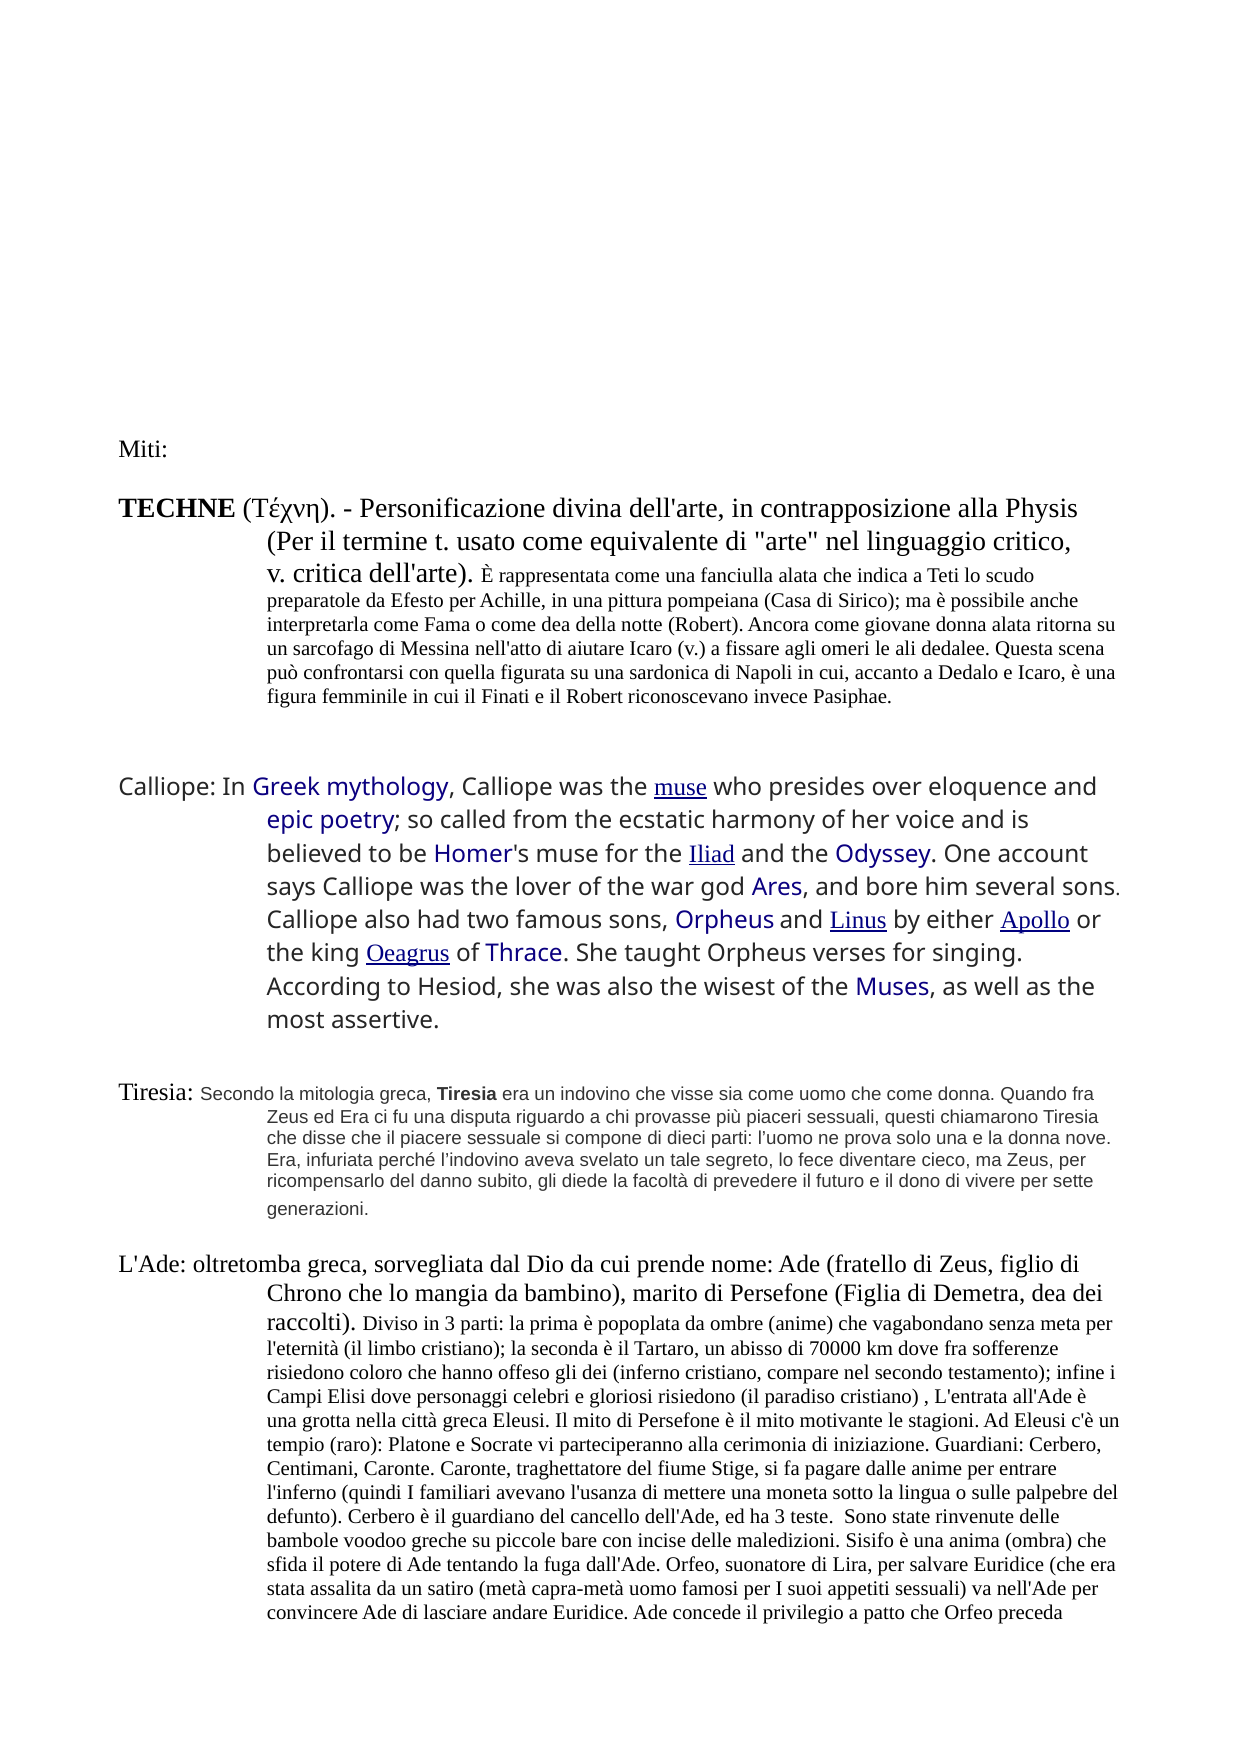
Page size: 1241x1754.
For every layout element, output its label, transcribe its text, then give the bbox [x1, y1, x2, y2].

text Calliope: In Greek mythology, Calliope was the muse who presides over eloquence and epic poetry; so called from the ecstatic harmony of her voice and is believed to be Homer's muse for the Iliad and the Odyssey. One account says Calliope was the lover of the war god Ares, and bore him several sons. Calliope also had two famous sons, Orpheus and Linus by either Apollo or the king Oeagrus of Thrace. She taught Orpheus verses for singing. According to Hesiod, she was also the wisest of the Muses, as well as the most assertive. [118, 770, 1122, 1036]
text TECHNE (Τέχνη). - Personificazione divina dell'arte, in contrapposizione alla Physis (Per il termine t. usato come equivalente di "arte" nel linguaggio critico, v. critica dell'arte). È rappresentata come una fanciulla alata che indica a Teti lo scudo preparatole da Efesto per Achille, in una pittura pompeiana (Casa di Sirico); ma è possibile anche interpretarla come Fama o come dea della notte (Robert). Ancora come giovane donna alata ritorna su un sarcofago di Messina nell'atto di aiutare Icaro (v.) a fissare agli omeri le ali dedalee. Questa scena può confrontarsi con quella figurata su una sardonica di Napoli in cui, accanto a Dedalo e Icaro, è una figura femminile in cui il Finati e il Robert riconoscevano invece Pasiphae. [118, 492, 1122, 708]
text Miti: [118, 434, 1122, 463]
text L'Ade: oltretomba greca, sorvegliata dal Dio da cui prende nome: Ade (fratello di Zeus, figlio di Chrono che lo mangia da bambino), marito di Persefone (Figlia di Demetra, dea dei raccolti). Diviso in 3 parti: la prima è popoplata da ombre (anime) che vagabondano senza meta per l'eternità (il limbo cristiano); la seconda è il Tartaro, un abisso di 70000 km dove fra sofferenze risiedono coloro che hanno offeso gli dei (inferno cristiano, compare nel secondo testamento); infine i Campi Elisi dove personaggi celebri e gloriosi risiedono (il paradiso cristiano) , L'entrata all'Ade è una grotta nella città greca Eleusi. Il mito di Persefone è il mito motivante le stagioni. Ad Eleusi c'è un tempio (raro): Platone e Socrate vi parteciperanno alla cerimonia di iniziazione. Guardiani: Cerbero, Centimani, Caronte. Caronte, traghettatore del fiume Stige, si fa pagare dalle anime per entrare l'inferno (quindi I familiari avevano l'usanza di mettere una moneta sotto la lingua o sulle palpebre del defunto). Cerbero è il guardiano del cancello dell'Ade, ed ha 3 teste. Sono state rinvenute delle bambole voodoo greche su piccole bare con incise delle maledizioni. Sisifo è una anima (ombra) che sfida il potere di Ade tentando la fuga dall'Ade. Orfeo, suonatore di Lira, per salvare Euridice (che era stata assalita da un satiro (metà capra-metà uomo famosi per I suoi appetiti sessuali) va nell'Ade per convincere Ade di lasciare andare Euridice. Ade concede il privilegio a patto che Orfeo preceda [118, 1249, 1122, 1624]
text Tiresia: Secondo la mitologia greca, Tiresia era un indovino che visse sia come uomo che come donna. Quando fra Zeus ed Era ci fu una disputa riguardo a chi provasse più piaceri sessuali, questi chiamarono Tiresia che disse che il piacere sessuale si compone di dieci parti: l’uomo ne prova solo una e la donna nove. Era, infuriata perché l’indovino aveva svelato un tale segreto, lo fece diventare cieco, ma Zeus, per ricompensarlo del danno subito, gli diede la facoltà di prevedere il futuro e il dono di vivere per sette generazioni. [118, 1077, 1122, 1221]
